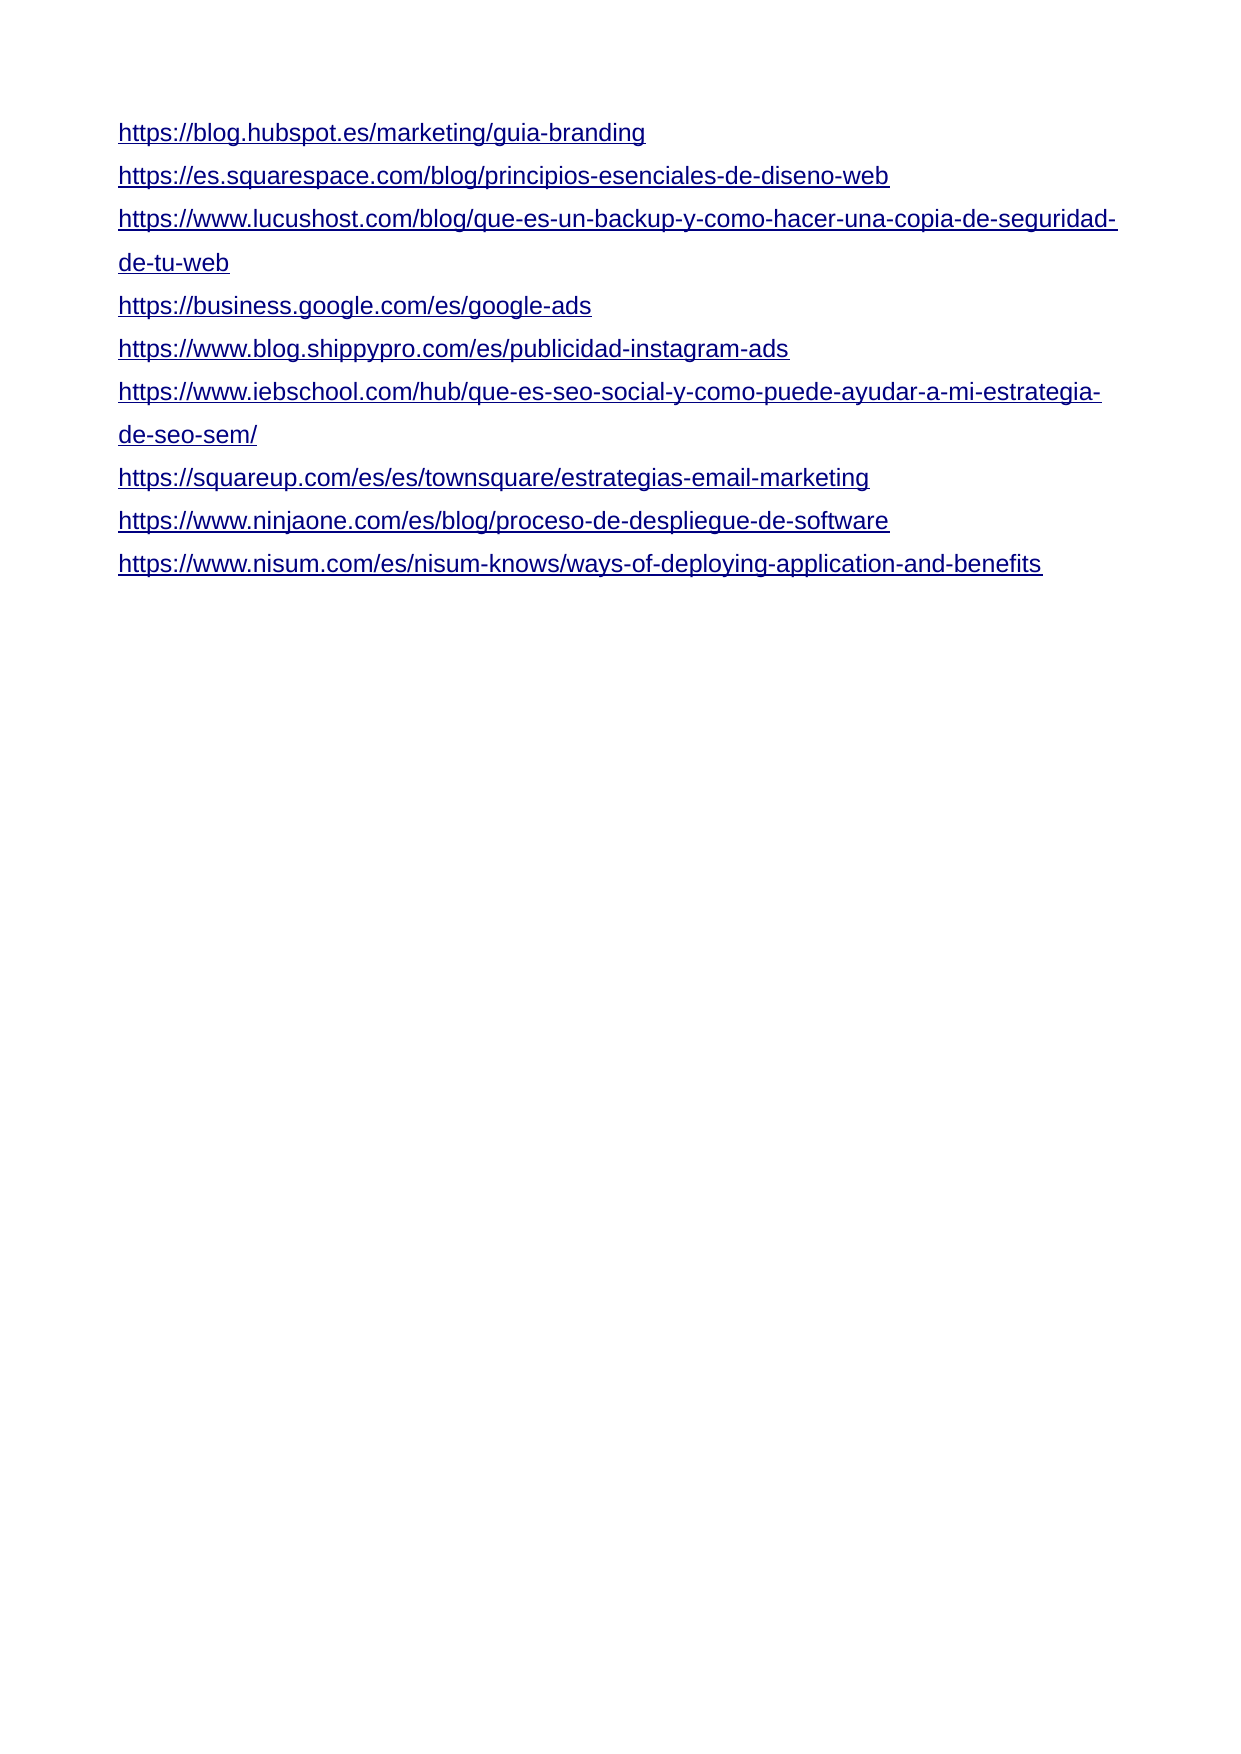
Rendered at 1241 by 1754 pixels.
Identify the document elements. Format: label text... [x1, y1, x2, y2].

text https://business.google.com/es/google-ads [118, 291, 1122, 319]
text https://www.iebschool.com/hub/que-es-seo-social-y-como-puede-ayudar-a-mi-estrategia-de-seo-sem/ [118, 377, 1122, 449]
text https://www.lucushost.com/blog/que-es-un-backup-y-como-hacer-una-copia-de-seguridad-de-tu-web [118, 204, 1122, 276]
text https://www.nisum.com/es/nisum-knows/ways-of-deploying-application-and-benefits [118, 549, 1122, 578]
text https://es.squarespace.com/blog/principios-esenciales-de-diseno-web [118, 161, 1122, 190]
text https://www.blog.shippypro.com/es/publicidad-instagram-ads [118, 334, 1122, 362]
text https://www.ninjaone.com/es/blog/proceso-de-despliegue-de-software [118, 506, 1122, 535]
text https://blog.hubspot.es/marketing/guia-branding [118, 118, 1122, 147]
text https://squareup.com/es/es/townsquare/estrategias-email-marketing [118, 463, 1122, 492]
